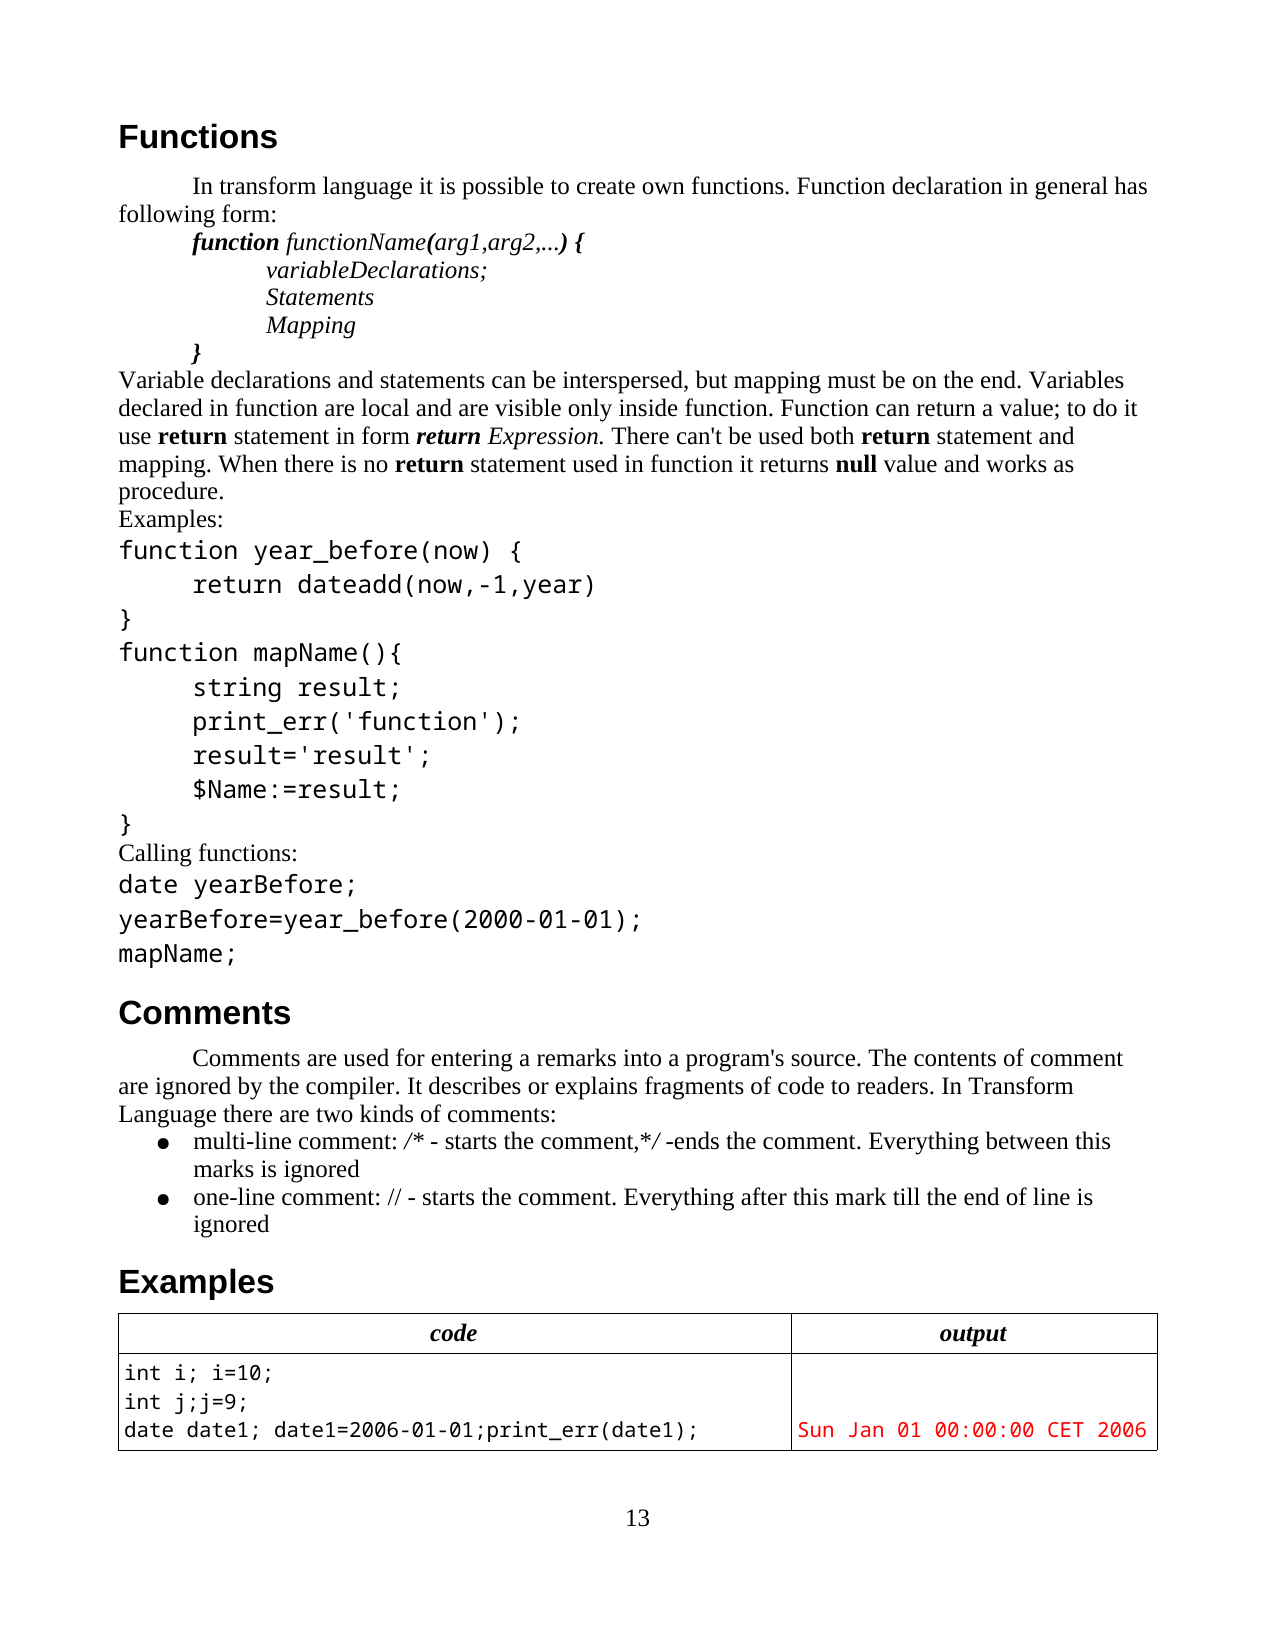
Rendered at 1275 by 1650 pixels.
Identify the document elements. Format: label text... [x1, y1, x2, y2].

text Variable declarations and statements can be interspersed, but mapping must be on the end. Variables declared in function are local and are visible only inside function. Function can return a value; to do it use return statement in form return Expression. There can't be used both return statement and mapping. When there is no return statement used in function it returns null value and works as procedure. [118, 367, 1157, 505]
text mapName; [118, 935, 1157, 969]
text string result; [118, 669, 1157, 703]
text Calling functions: [118, 839, 1157, 867]
text function mapName(){ [118, 635, 1157, 669]
subtitle Comments [118, 994, 1157, 1032]
text Examples: [118, 505, 1157, 533]
text Statements [118, 283, 1157, 311]
text } [118, 339, 1157, 367]
text date yearBefore; [118, 867, 1157, 901]
text yearBefore=year_before(2000-01-01); [118, 901, 1157, 935]
text print_err('function'); [118, 703, 1157, 737]
text result='result'; [118, 737, 1157, 771]
text function functionName(arg1,arg2,...) { [118, 228, 1157, 256]
text In transform language it is possible to create own functions. Function declaration in general has following form: [118, 168, 1157, 228]
table_cell Sun Jan 01 00:00:00 CET 2006 [792, 1354, 1157, 1449]
list multi-line comment: /* - starts the comment,*/ -ends the comment. Everything between this marks is ignored [156, 1127, 1157, 1183]
text Mapping [118, 311, 1157, 339]
subtitle Functions [118, 118, 1157, 156]
text $Name:=result; [118, 771, 1157, 805]
table_header code [119, 1314, 791, 1353]
text } [118, 805, 1157, 839]
text function year_before(now) { [118, 533, 1157, 567]
text variableDeclarations; [118, 256, 1157, 283]
text Comments are used for entering a remarks into a program's source. The contents of comment are ignored by the compiler. It describes or explains fragments of code to readers. In Transform Language there are two kinds of comments: [118, 1044, 1157, 1127]
list one-line comment: // - starts the comment. Everything after this mark till the end of line is ignored [156, 1183, 1157, 1238]
text return dateadd(now,-1,year) [118, 567, 1157, 601]
text } [118, 601, 1157, 635]
subtitle Examples [118, 1263, 1157, 1301]
table_cell int i; i=10; int j;j=9; date date1; date1=2006-01-01;print_err(date1); [119, 1354, 791, 1449]
table_header output [792, 1314, 1157, 1353]
